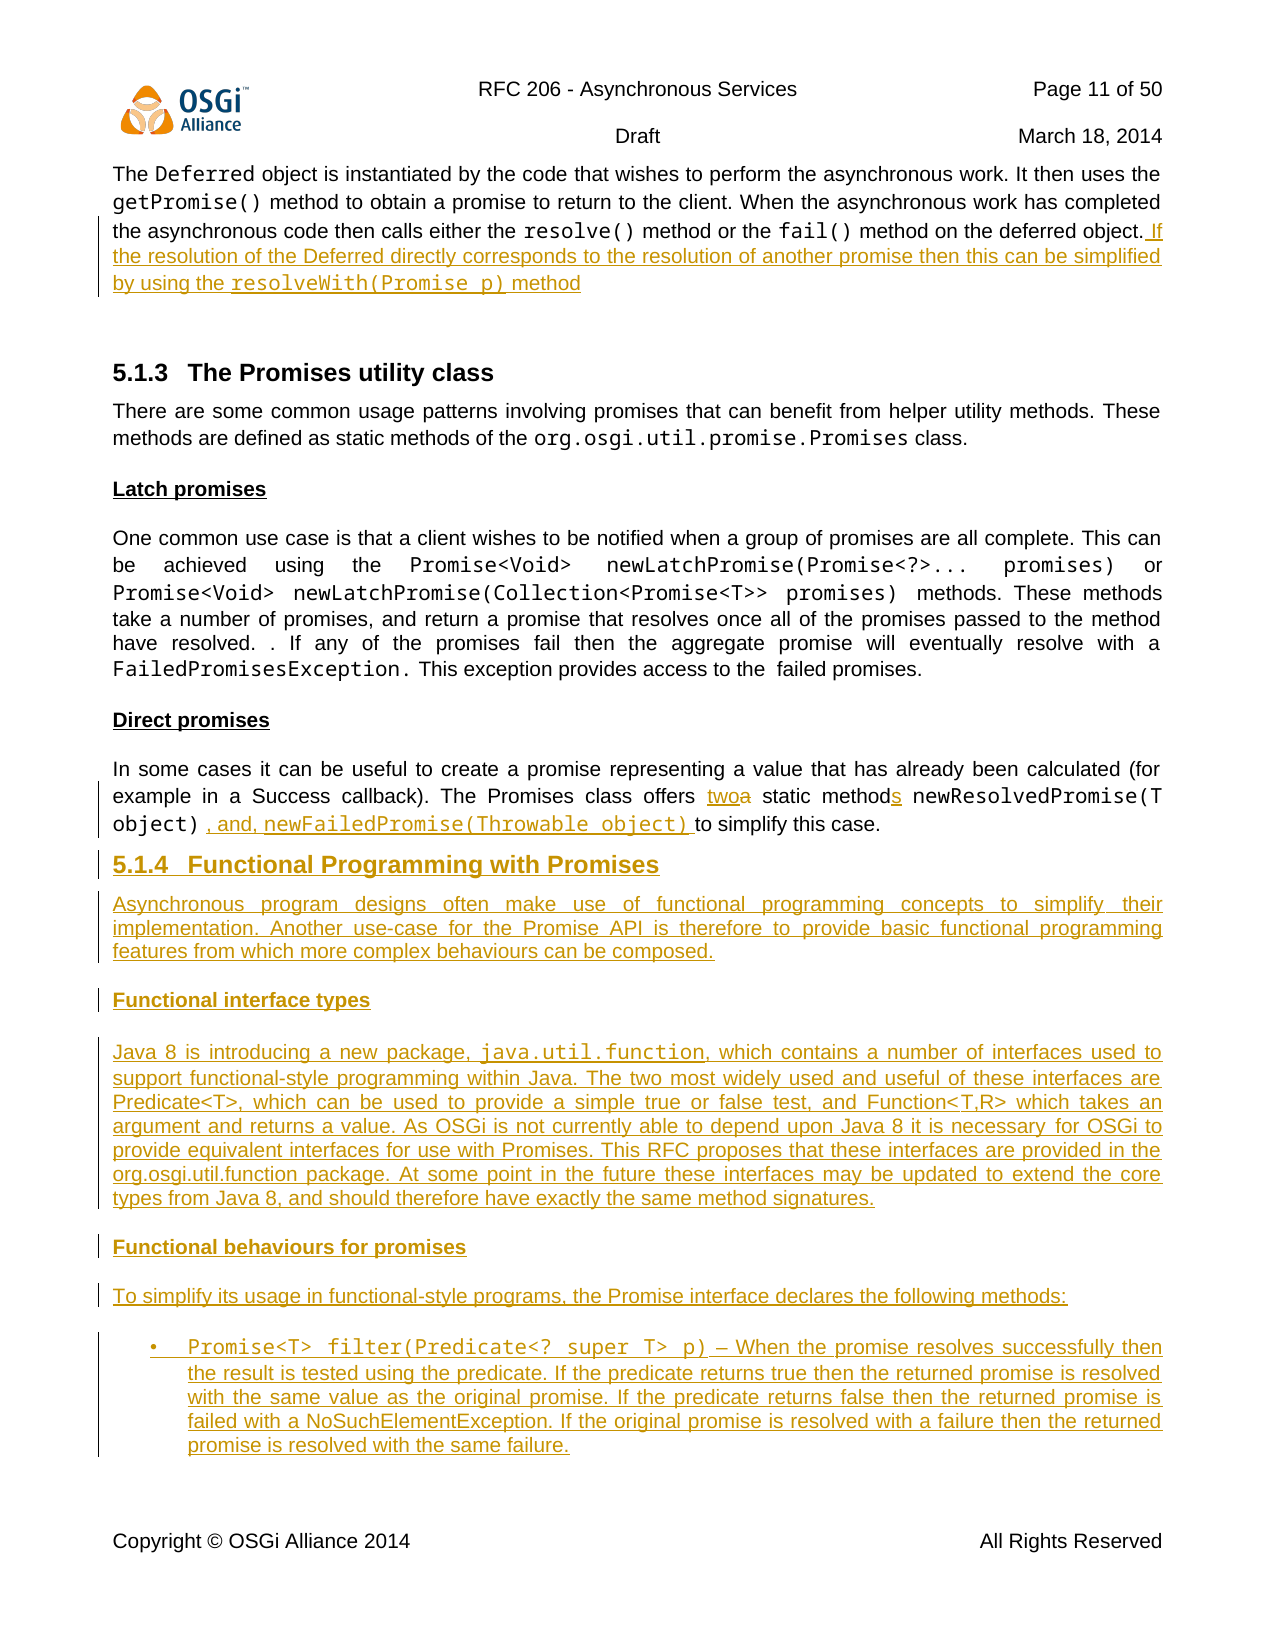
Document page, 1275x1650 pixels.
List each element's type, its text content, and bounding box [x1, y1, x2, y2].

text Latch promises [112, 477, 1162, 501]
text by using the resolveWith(Promise p) method [112, 266, 1162, 297]
picture [113, 78, 257, 142]
text In some cases it can be useful to create a promise representing a value that has already been calculated (for example in a Success callback). The Promises class offers two static methods newResolvedPromise(T object) , and, newFailedPromise(Throwable object) to simplify this case. [112, 757, 1162, 838]
text To simplify its usage in functional-style programs, the Promise interface declares the following methods: [112, 1283, 1162, 1307]
text features from which more complex behaviours can be composed. [112, 937, 1162, 963]
text org.osgi.util.function package. At some point in the future these interfaces may be updated to extend the core [112, 1160, 1162, 1183]
subtitle The Promises utility class [112, 358, 1162, 387]
text Functional interface types [112, 988, 1162, 1012]
subtitle Functional Programming with Promises [112, 850, 1162, 879]
text Direct promises [112, 708, 1162, 732]
text The Deferred object is instantiated by the code that wishes to perform the asynchronous work. It then uses the getPromise() method to obtain a promise to return to the client. When the asynchronous work has completed the asynchronous code then calls either the resolve() method or the fail() method on the deferred object. If the resolution of the Deferred directly corresponds to the resolution of another promise then this can be simplified [112, 159, 1162, 265]
text Predicate<T>, which can be used to provide a simple true or false test, and Function<T,R> which takes an [112, 1088, 1162, 1111]
text types from Java 8, and should therefore have exactly the same method signatures. [112, 1184, 1162, 1209]
text One common use case is that a client wishes to be notified when a group of promises are all complete. This can be achieved using the Promise<Void> newLatchPromise(Promise<?>... promises) or Promise<Void> newLatchPromise(Collection<Promise<T>> promises) methods. These methods take a number of promises, and return a promise that resolves once all of the promises passed to the method have resolved. . If any of the promises fail then the aggregate promise will eventually resolve with a FailedPromisesException. This exception provides access to the failed promises. [112, 526, 1162, 683]
text Asynchronous program designs often make use of functional programming concepts to simplify their [112, 891, 1162, 912]
text Java 8 is introducing a new package, java.util.function, which contains a number of interfaces used to [112, 1037, 1162, 1061]
text There are some common usage patterns involving promises that can benefit from helper utility methods. These methods are defined as static methods of the org.osgi.util.promise.Promises class. [112, 399, 1162, 452]
list Promise<T> filter(Predicate<? super T> p) – When the promise resolves successfully then the result is tested using the predicate. If the predicate returns true then the returned promise is resolved with the same value as the original promise. If the predicate returns false then the returned promise is failed with a NoSuchElementException. If the original promise is resolved with a failure then the returned promise is resolved with the same failure. [150, 1332, 1162, 1457]
text implementation. Another use-case for the Promise API is therefore to provide basic functional programming [112, 913, 1162, 936]
text provide equivalent interfaces for use with Promises. This RFC proposes that these interfaces are provided in the [112, 1136, 1162, 1159]
text Functional behaviours for promises [112, 1234, 1162, 1258]
text argument and returns a value. As OSGi is not currently able to depend upon Java 8 it is necessary for OSGi to [112, 1112, 1162, 1135]
text support functional-style programming within Java. The two most widely used and useful of these interfaces are [112, 1062, 1162, 1087]
